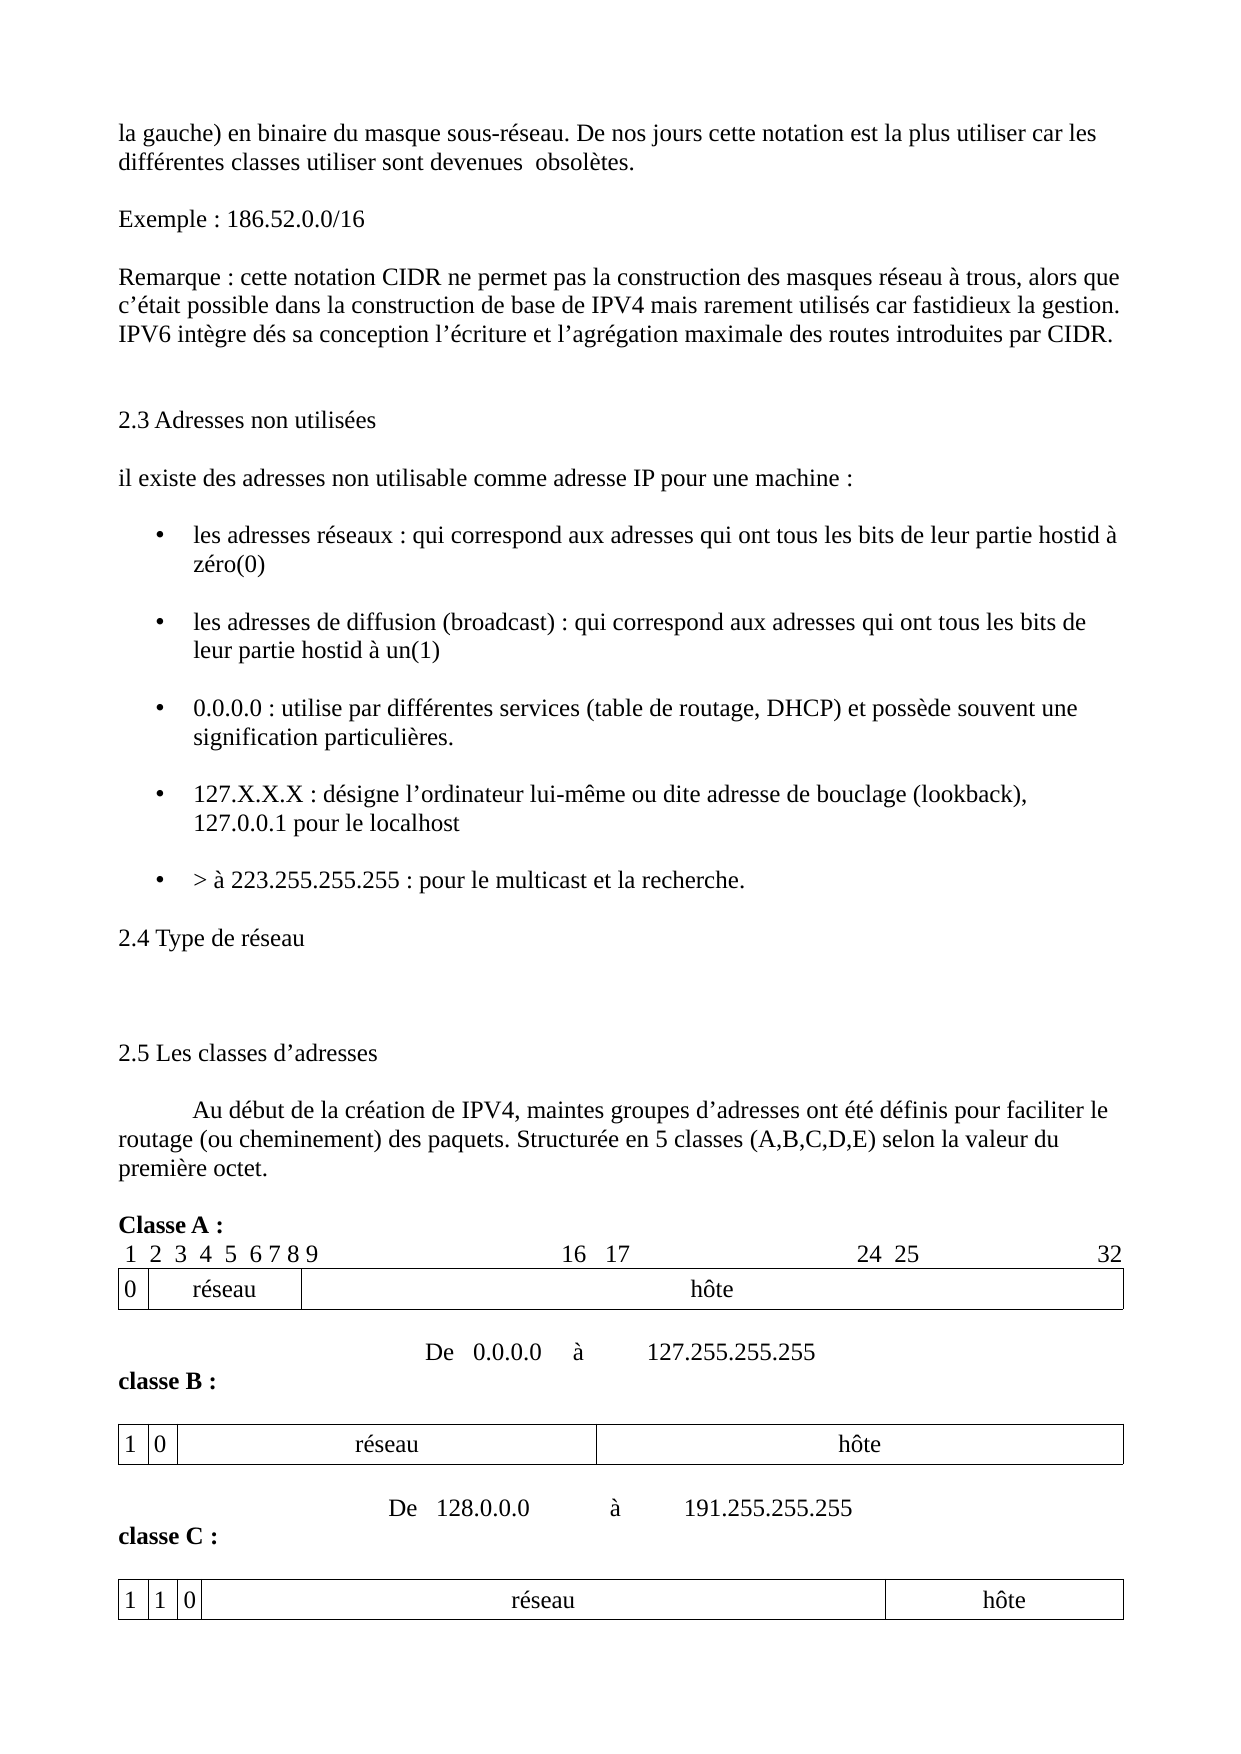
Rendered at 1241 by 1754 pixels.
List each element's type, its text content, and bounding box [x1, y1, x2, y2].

text 2.5 Les classes d’adresses [118, 1038, 1122, 1067]
text Exemple : 186.52.0.0/16 [118, 204, 1122, 233]
text De 128.0.0.0 à 191.255.255.255 [118, 1493, 1122, 1521]
text IPV6 intègre dés sa conception l’écriture et l’agrégation maximale des routes introduites par CIDR. [118, 319, 1122, 348]
table_header hôte [302, 1269, 1123, 1308]
text De 0.0.0.0 à 127.255.255.255 [118, 1337, 1122, 1366]
text Classe A : [118, 1211, 1122, 1239]
text 1 2 3 4 5 6 7 8 9 16 17 24 25 32 [118, 1239, 1122, 1268]
table_header hôte [597, 1425, 1123, 1464]
text classe B : [118, 1366, 1122, 1395]
list 127.X.X.X : désigne l’ordinateur lui-même ou dite adresse de bouclage (lookback), 127.0.0.1 pour le localhost [156, 779, 1122, 837]
table_header réseau [149, 1269, 301, 1308]
list 0.0.0.0 : utilise par différentes services (table de routage, DHCP) et possède souvent une signification particulières. [156, 693, 1122, 751]
table_header hôte [886, 1580, 1123, 1619]
list les adresses de diffusion (broadcast) : qui correspond aux adresses qui ont tous les bits de leur partie hostid à un(1) [156, 607, 1122, 664]
list > à 223.255.255.255 : pour le multicast et la recherche. [156, 866, 1122, 894]
text 2.3 Adresses non utilisées [118, 406, 1122, 434]
text classe C : [118, 1521, 1122, 1550]
table_header réseau [178, 1425, 596, 1464]
text la gauche) en binaire du masque sous-réseau. De nos jours cette notation est la plus utiliser car les différentes classes utiliser sont devenues obsolètes. [118, 118, 1122, 176]
list les adresses réseaux : qui correspond aux adresses qui ont tous les bits de leur partie hostid à zéro(0) [156, 521, 1122, 578]
table_header 0 [149, 1425, 177, 1464]
table_header 0 [119, 1269, 148, 1308]
table_header 1 [149, 1580, 177, 1619]
text 2.4 Type de réseau [118, 923, 1122, 952]
table_header 0 [178, 1580, 201, 1619]
text il existe des adresses non utilisable comme adresse IP pour une machine : [118, 463, 1122, 492]
text Remarque : cette notation CIDR ne permet pas la construction des masques réseau à trous, alors que c’était possible dans la construction de base de IPV4 mais rarement utilisés car fastidieux la gestion. [118, 262, 1122, 319]
text Au début de la création de IPV4, maintes groupes d’adresses ont été définis pour faciliter le routage (ou cheminement) des paquets. Structurée en 5 classes (A,B,C,D,E) selon la valeur du première octet. [118, 1096, 1122, 1182]
table_header 1 [119, 1580, 148, 1619]
table_header réseau [202, 1580, 885, 1619]
table_header 1 [119, 1425, 148, 1464]
